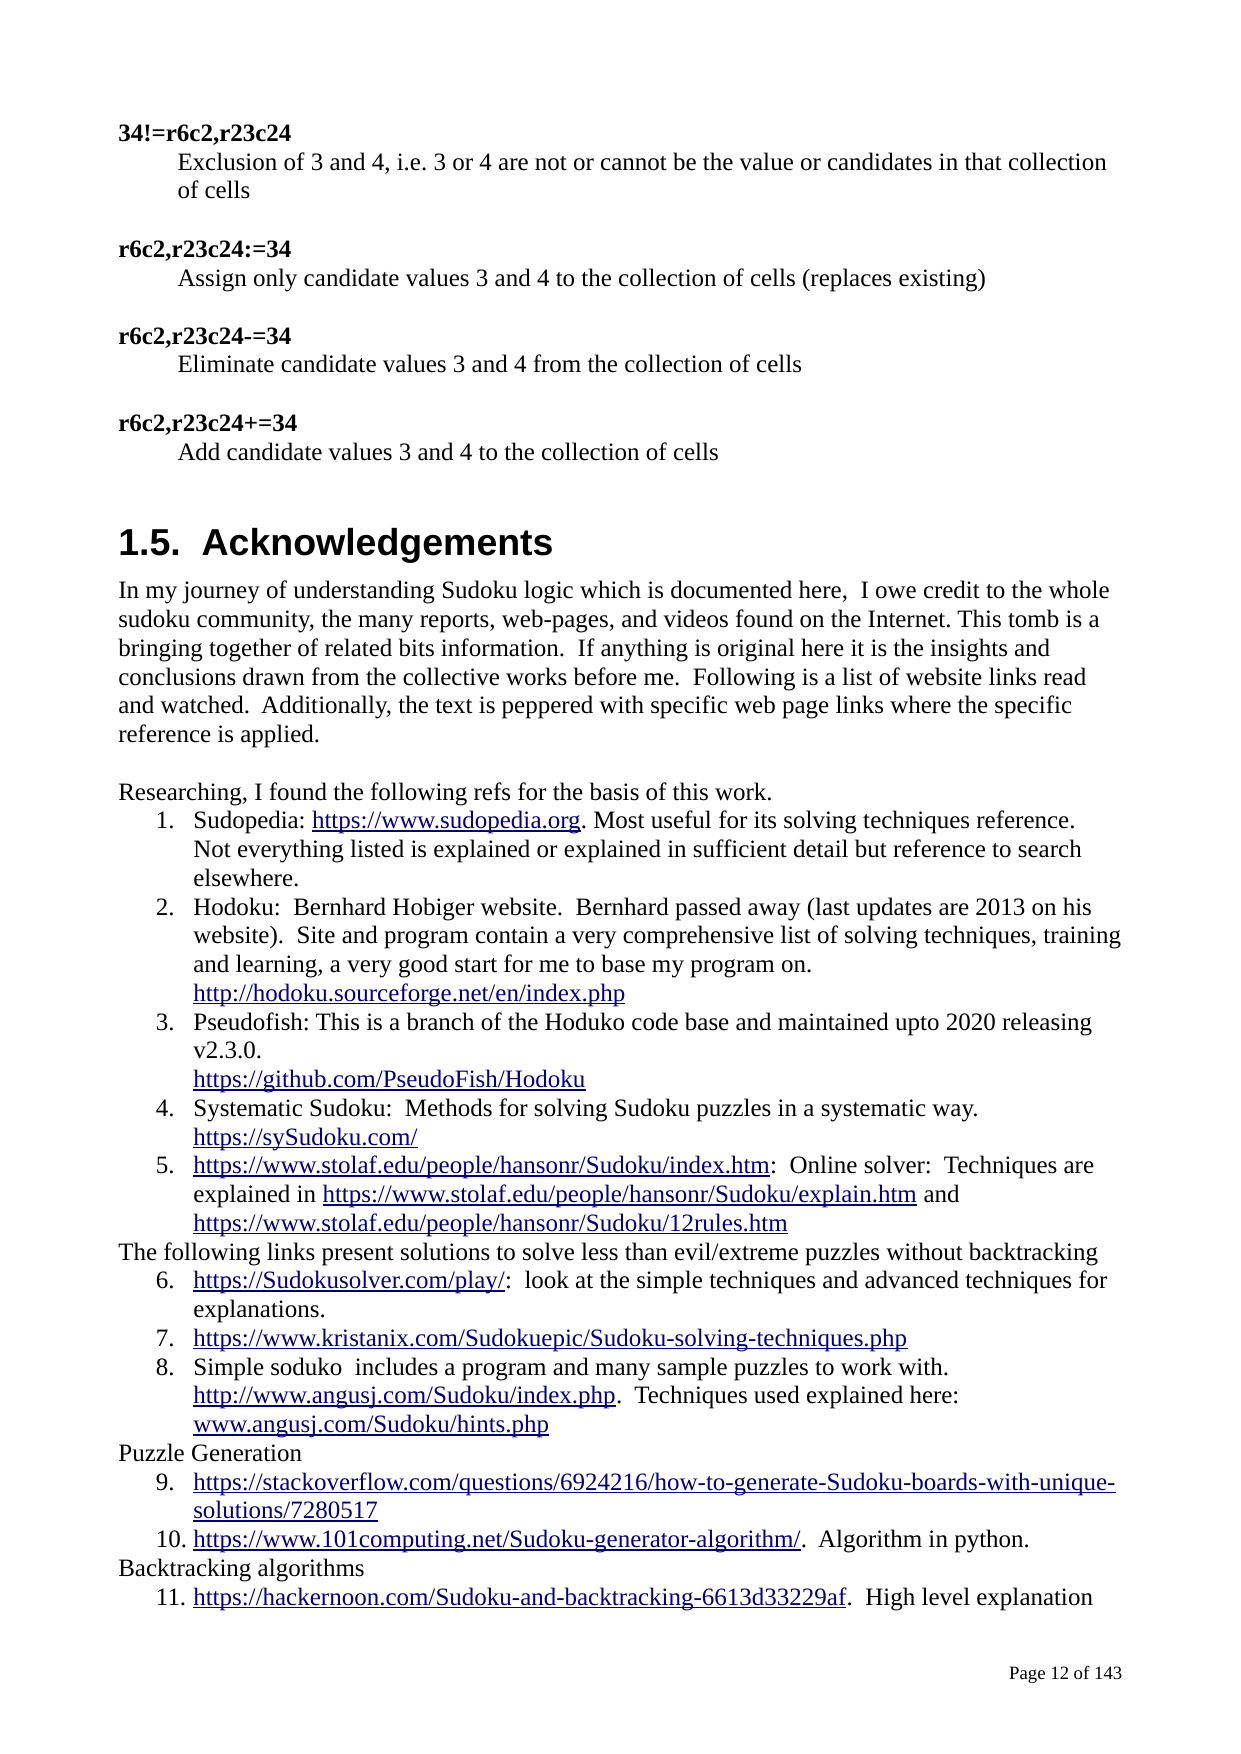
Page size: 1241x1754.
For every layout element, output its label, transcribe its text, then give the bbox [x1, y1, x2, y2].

subtitle r6c2,r23c24:=34 [118, 234, 1122, 263]
text In my journey of understanding Sudoku logic which is documented here, I owe credit to the whole sudoku community, the many reports, web-pages, and videos found on the Internet. This tomb is a bringing together of related bits information. If anything is original here it is the insights and conclusions drawn from the collective works before me. Following is a list of website links read and watched. Additionally, the text is peppered with specific web page links where the specific reference is applied. [118, 575, 1122, 748]
text Puzzle Generation [118, 1438, 1122, 1467]
list Pseudofish: This is a branch of the Hoduko code base and maintained upto 2020 releasing v2.3.0. https://github.com/PseudoFish/Hodoku [156, 1007, 1122, 1093]
list Add candidate values 3 and 4 to the collection of cells [177, 437, 1122, 465]
text Researching, I found the following refs for the basis of this work. [118, 777, 1122, 805]
list Hodoku: Bernhard Hobiger website. Bernhard passed away (last updates are 2013 on his website). Site and program contain a very comprehensive list of solving techniques, training and learning, a very good start for me to base my program on. http://hodoku.sourceforge.net/en/index.php [156, 892, 1122, 1007]
list Sudopedia: https://www.sudopedia.org. Most useful for its solving techniques reference. Not everything listed is explained or explained in sufficient detail but reference to search elsewhere. [156, 805, 1122, 892]
subtitle r6c2,r23c24+=34 [118, 408, 1122, 437]
list Systematic Sudoku: Methods for solving Sudoku puzzles in a systematic way. https://sySudoku.com/ [156, 1093, 1122, 1150]
subtitle r6c2,r23c24-=34 [118, 321, 1122, 349]
list https://stackoverflow.com/questions/6924216/how-to-generate-Sudoku-boards-with-unique-solutions/7280517 [156, 1467, 1122, 1524]
list https://hackernoon.com/Sudoku-and-backtracking-6613d33229af. High level explanation [156, 1582, 1122, 1610]
list Exclusion of 3 and 4, i.e. 3 or 4 are not or cannot be the value or candidates in that collection of cells [177, 147, 1122, 204]
list https://Sudokusolver.com/play/: look at the simple techniques and advanced techniques for explanations. [156, 1265, 1122, 1323]
subtitle Acknowledgements [118, 520, 1122, 563]
list https://www.stolaf.edu/people/hansonr/Sudoku/index.htm: Online solver: Techniques are explained in https://www.stolaf.edu/people/hansonr/Sudoku/explain.htm and https://www.stolaf.edu/people/hansonr/Sudoku/12rules.htm [156, 1150, 1122, 1237]
list https://www.101computing.net/Sudoku-generator-algorithm/. Algorithm in python. [156, 1524, 1122, 1553]
text The following links present solutions to solve less than evil/extreme puzzles without backtracking [118, 1237, 1122, 1265]
list Eliminate candidate values 3 and 4 from the collection of cells [177, 349, 1122, 378]
text Backtracking algorithms [118, 1553, 1122, 1582]
list https://www.kristanix.com/Sudokuepic/Sudoku-solving-techniques.php [156, 1323, 1122, 1352]
list Simple soduko includes a program and many sample puzzles to work with. http://www.angusj.com/Sudoku/index.php. Techniques used explained here: www.angusj.com/Sudoku/hints.php [156, 1352, 1122, 1438]
list Assign only candidate values 3 and 4 to the collection of cells (replaces existing) [177, 263, 1122, 291]
subtitle 34!=r6c2,r23c24 [118, 118, 1122, 147]
